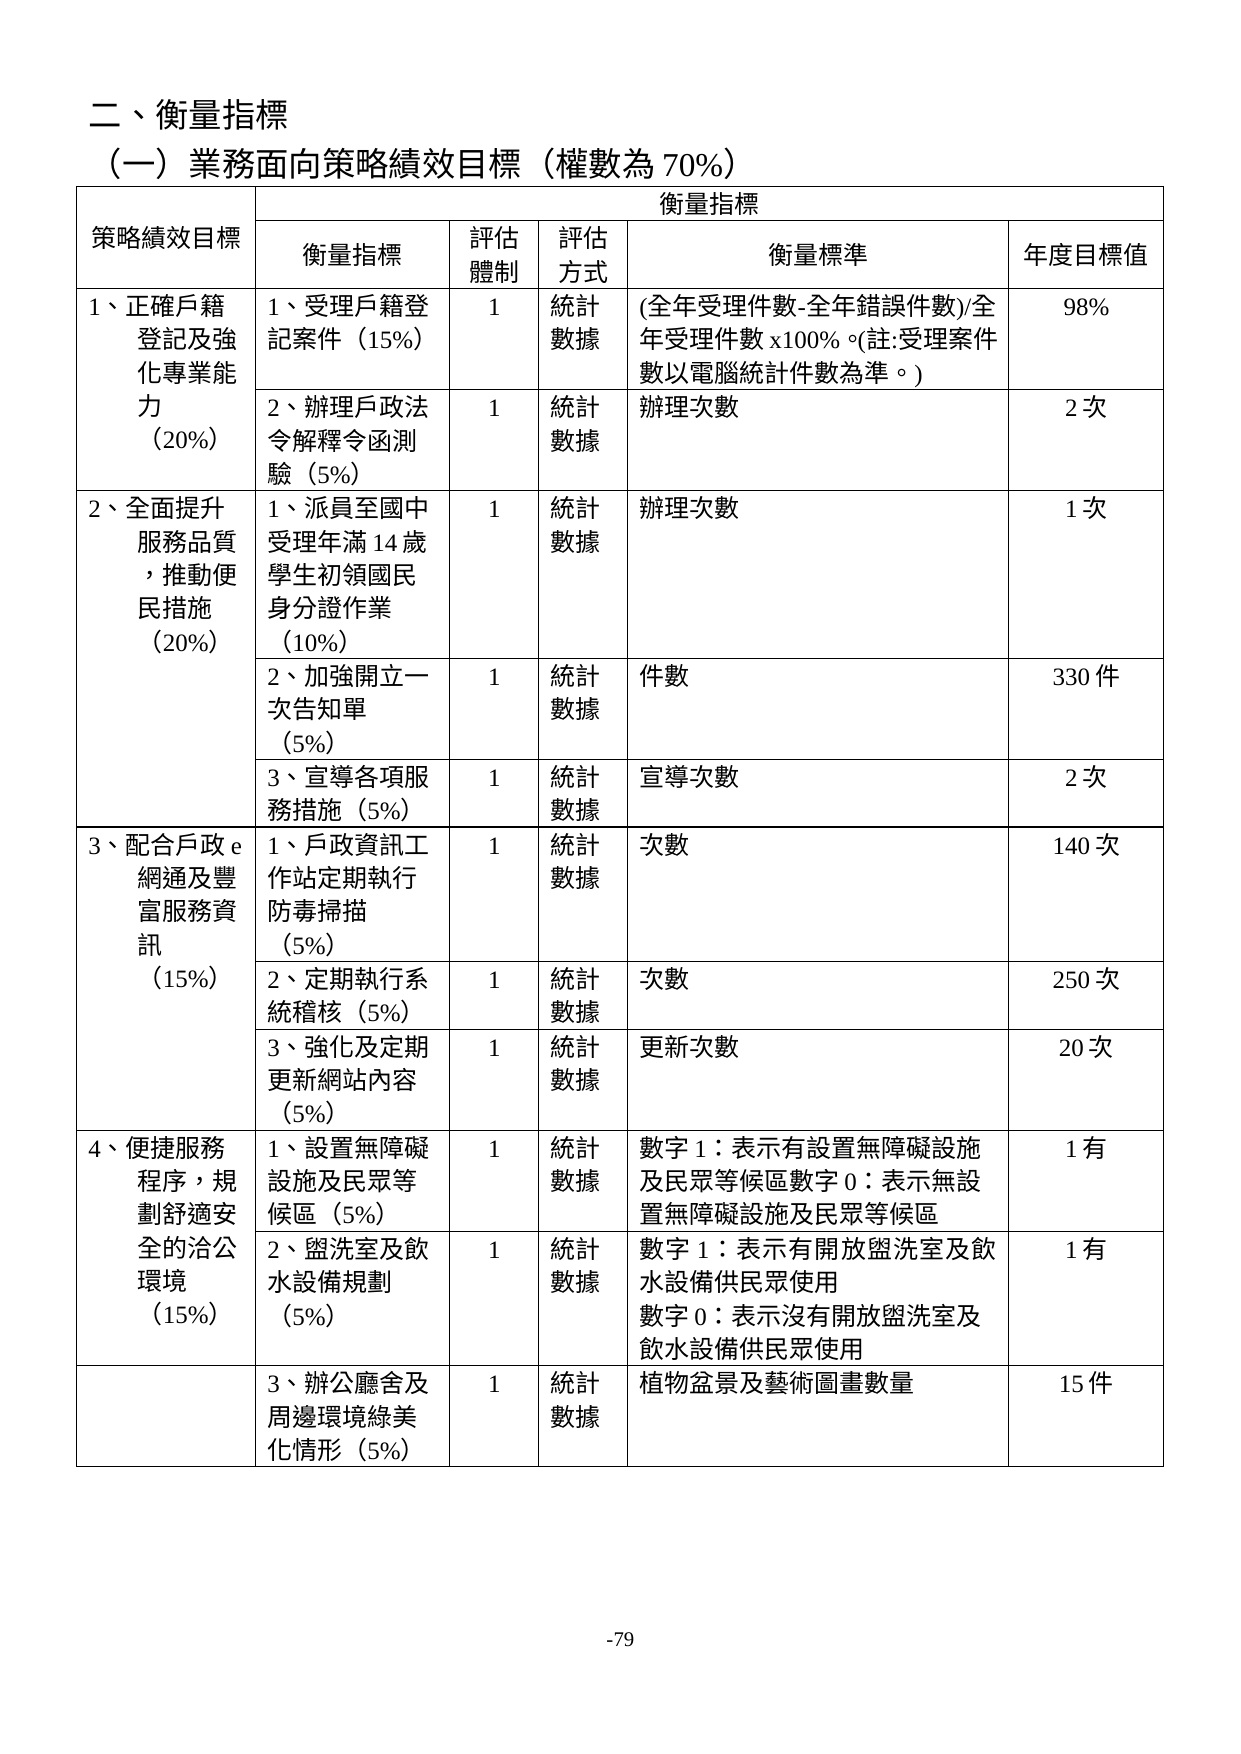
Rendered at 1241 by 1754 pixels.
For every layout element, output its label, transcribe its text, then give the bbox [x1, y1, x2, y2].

table_cell 1 [450, 1030, 538, 1129]
table_cell 2、定期執行系統稽核（5%） [256, 962, 449, 1028]
table_cell 1次 [1009, 491, 1163, 658]
table_cell 1有 [1009, 1232, 1163, 1365]
table_cell 2次 [1009, 760, 1163, 826]
table_cell 更新次數 [628, 1030, 1008, 1129]
table_cell 1 [450, 760, 538, 826]
table_cell 1有 [1009, 1131, 1163, 1231]
table_cell 統計數據 [539, 1030, 627, 1129]
table_cell 330件 [1009, 659, 1163, 759]
table_cell 1、派員至國中受理年滿14歲學生初領國民身分證作業（10%） [256, 491, 449, 658]
table_cell 1 [450, 828, 538, 961]
table_cell 98% [1009, 289, 1163, 389]
table_cell 3、宣導各項服務措施（5%） [256, 760, 449, 826]
table_cell [77, 1366, 255, 1466]
table_cell 衡量標準 [628, 221, 1008, 288]
table_cell 統計數據 [539, 1366, 627, 1466]
table_cell 15件 [1009, 1366, 1163, 1466]
table_cell 衡量指標 [256, 221, 449, 288]
table_cell (全年受理件數-全年錯誤件數)/全年受理件數x100%。(註:受理案件數以電腦統計件數為準。) [628, 289, 1008, 389]
table_cell 1、受理戶籍登記案件（15%） [256, 289, 449, 389]
table_cell 3、強化及定期更新網站內容（5%） [256, 1030, 449, 1129]
table_cell 統計數據 [539, 659, 627, 759]
table_cell 2、加強開立一次告知單（5%） [256, 659, 449, 759]
table_cell 便捷服務程序，規劃舒適安全的洽公環境（15%） [77, 1131, 255, 1365]
table_cell 全面提升服務品質，推動便民措施（20%） [77, 491, 255, 826]
table_cell 評估方式 [539, 221, 627, 288]
table_cell 數字1：表示有設置無障礙設施及民眾等候區數字0：表示無設置無障礙設施及民眾等候區 [628, 1131, 1008, 1231]
table_cell 統計數據 [539, 289, 627, 389]
table_cell 1、戶政資訊工作站定期執行防毒掃描（5%） [256, 828, 449, 961]
text （一）業務面向策略績效目標（權數為70%） [88, 137, 1152, 186]
table_cell 評估體制 [450, 221, 538, 288]
table_cell 140次 [1009, 828, 1163, 961]
table_cell 宣導次數 [628, 760, 1008, 826]
table_cell 統計數據 [539, 390, 627, 490]
table_cell 次數 [628, 962, 1008, 1028]
table_cell 3、辦公廳舍及周邊環境綠美化情形（5%） [256, 1366, 449, 1466]
table_cell 1 [450, 1131, 538, 1231]
table_cell 件數 [628, 659, 1008, 759]
table_cell 1 [450, 659, 538, 759]
table_cell 植物盆景及藝術圖畫數量 [628, 1366, 1008, 1466]
table_cell 統計數據 [539, 491, 627, 658]
table_cell 1 [450, 289, 538, 389]
table_cell 250次 [1009, 962, 1163, 1028]
table_cell 正確戶籍登記及強化專業能力（20%） [77, 289, 255, 490]
text 二、衡量指標 [88, 89, 1152, 137]
table_cell 1 [450, 1232, 538, 1365]
table_cell 統計數據 [539, 1131, 627, 1231]
table_cell 1、設置無障礙設施及民眾等候區（5%） [256, 1131, 449, 1231]
table_cell 1 [450, 491, 538, 658]
table_cell 辦理次數 [628, 390, 1008, 490]
table_cell 1 [450, 962, 538, 1028]
table_cell 年度目標值 [1009, 221, 1163, 288]
table_cell 1 [450, 390, 538, 490]
table_cell 1 [450, 1366, 538, 1466]
table_cell 統計數據 [539, 1232, 627, 1365]
table_cell 統計數據 [539, 828, 627, 961]
table_cell 次數 [628, 828, 1008, 961]
table_header 策略績效目標 [77, 187, 255, 288]
table_cell 2、盥洗室及飲水設備規劃（5%） [256, 1232, 449, 1365]
table_cell 數字1：表示有開放盥洗室及飲水設備供民眾使用 數字0：表示沒有開放盥洗室及飲水設備供民眾使用 [628, 1232, 1008, 1365]
table_cell 2、辦理戶政法令解釋令函測驗（5%） [256, 390, 449, 490]
table_cell 辦理次數 [628, 491, 1008, 658]
table_cell 統計數據 [539, 760, 627, 826]
table_cell 2次 [1009, 390, 1163, 490]
table_cell 統計數據 [539, 962, 627, 1028]
table_cell 20次 [1009, 1030, 1163, 1129]
table_header 衡量指標 [256, 187, 1163, 220]
table_cell 配合戶政e 網通及豐富服務資訊（15%） [77, 828, 255, 1129]
